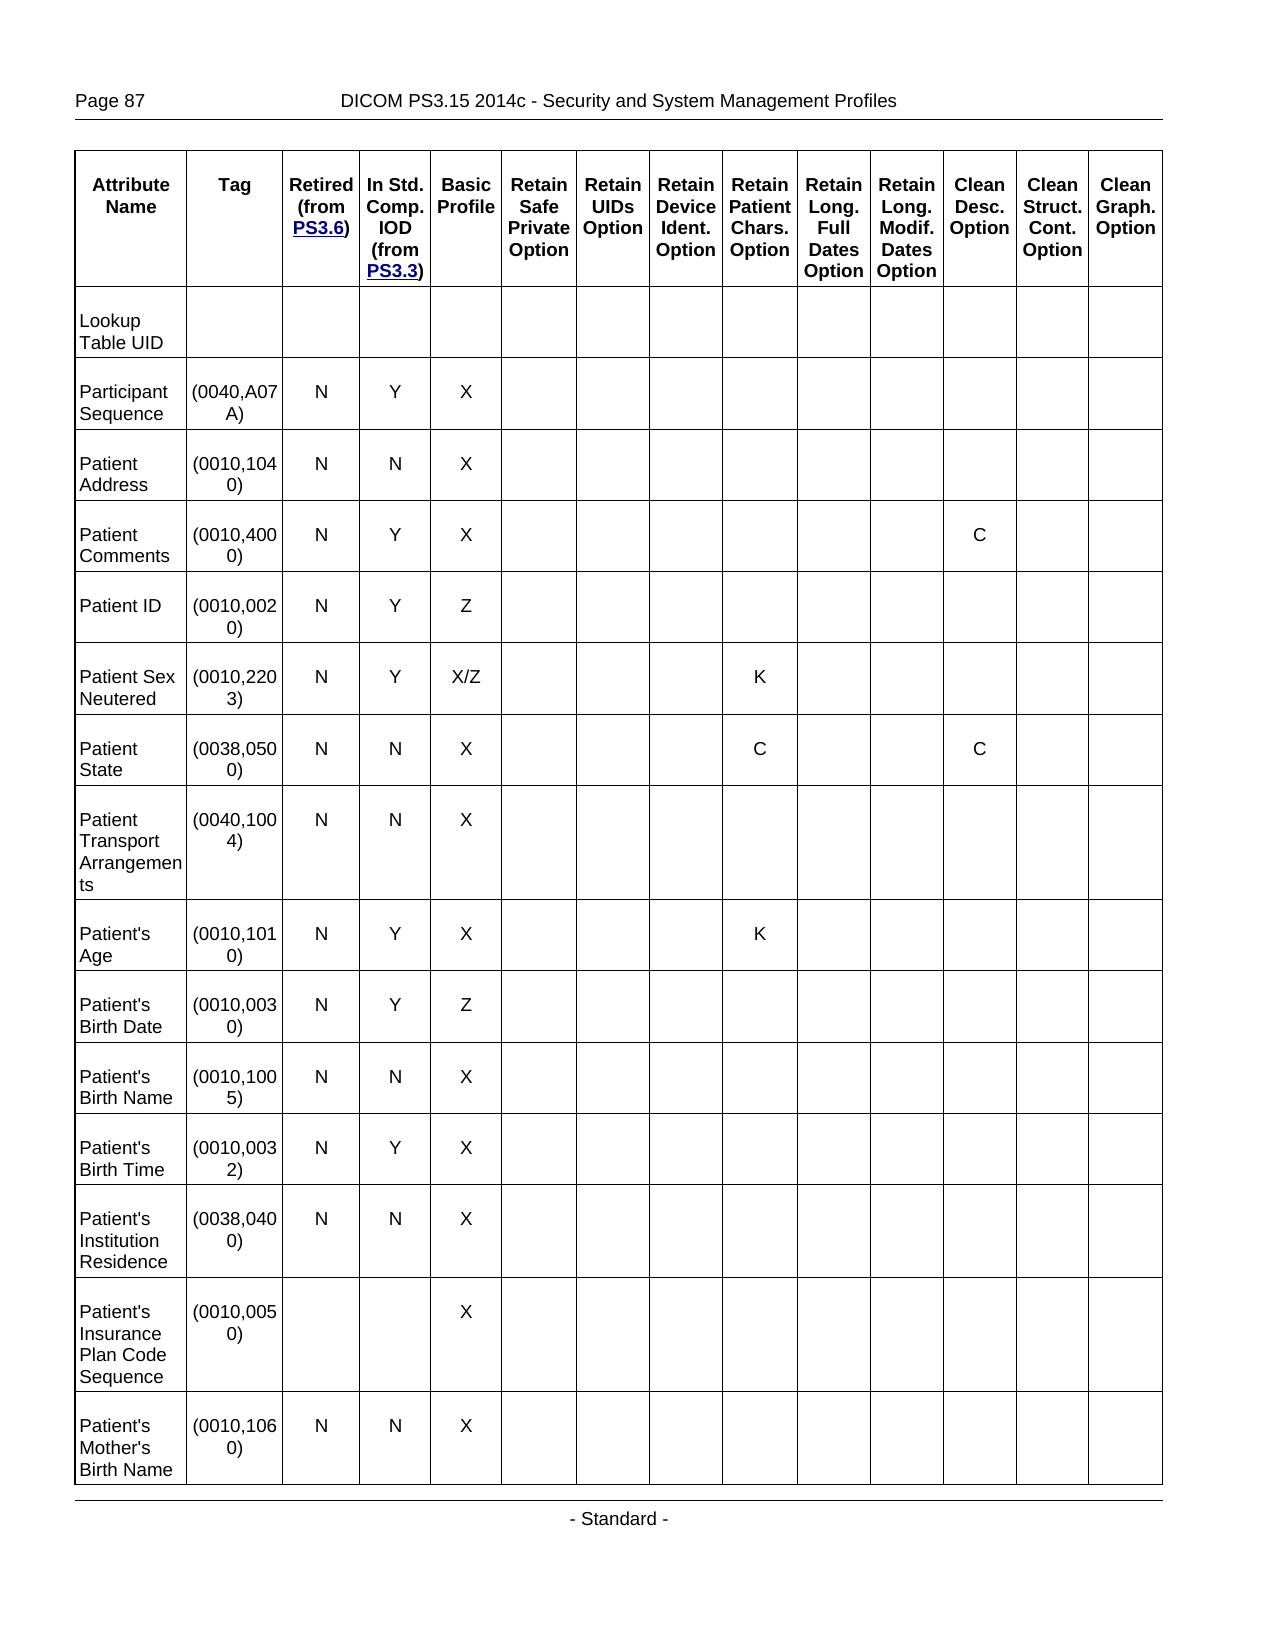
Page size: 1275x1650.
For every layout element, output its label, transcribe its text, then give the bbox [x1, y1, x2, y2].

table_header Clean Desc. Option [944, 151, 1016, 286]
table_cell [871, 1185, 943, 1277]
table_cell [1017, 1278, 1088, 1391]
table_cell N [360, 1043, 430, 1113]
table_cell [798, 572, 870, 642]
table_cell C [723, 715, 797, 785]
table_cell [502, 971, 576, 1042]
table_cell [502, 1114, 576, 1184]
table_cell N [283, 1043, 359, 1113]
table_cell [502, 786, 576, 899]
table_cell [650, 715, 722, 785]
table_header Retain Long. Full Dates Option [798, 151, 870, 286]
table_header Clean Struct. Cont. Option [1017, 151, 1088, 286]
table_cell N [360, 1392, 430, 1484]
table_cell Patient's Birth Time [76, 1114, 186, 1184]
table_cell [431, 287, 501, 357]
table_cell N [283, 715, 359, 785]
table_cell Y [360, 1114, 430, 1184]
table_header Retain Patient Chars. Option [723, 151, 797, 286]
table_cell [283, 287, 359, 357]
table_cell [577, 1278, 649, 1391]
table_cell [944, 1392, 1016, 1484]
table_cell [1017, 971, 1088, 1042]
table_cell [798, 1278, 870, 1391]
table_cell X [431, 715, 501, 785]
table_cell Patient's Institution Residence [76, 1185, 186, 1277]
table_cell [871, 900, 943, 970]
table_cell [723, 358, 797, 428]
table_header Tag [187, 151, 282, 286]
table_cell [1089, 501, 1162, 571]
table_cell [502, 1043, 576, 1113]
table_cell Z [431, 971, 501, 1042]
table_cell [1017, 715, 1088, 785]
table_cell N [360, 786, 430, 899]
table_cell C [944, 501, 1016, 571]
table_cell [798, 1392, 870, 1484]
table_cell [871, 358, 943, 428]
table_cell Patient Sex Neutered [76, 643, 186, 713]
table_cell [1089, 1043, 1162, 1113]
table_cell N [283, 572, 359, 642]
table_cell [944, 1185, 1016, 1277]
table_cell [577, 572, 649, 642]
table_cell [577, 287, 649, 357]
table_cell [1017, 501, 1088, 571]
table_cell C [944, 715, 1016, 785]
table_cell [577, 900, 649, 970]
table_cell [502, 643, 576, 713]
table_cell Z [431, 572, 501, 642]
table_cell [1017, 786, 1088, 899]
table_cell [1017, 1185, 1088, 1277]
table_cell [798, 900, 870, 970]
table_cell (0010,1060) [187, 1392, 282, 1484]
table_cell [1089, 1392, 1162, 1484]
table_cell [723, 1114, 797, 1184]
table_cell [944, 1114, 1016, 1184]
table_cell [944, 287, 1016, 357]
table_cell X [431, 900, 501, 970]
table_cell (0010,0050) [187, 1278, 282, 1391]
table_cell [502, 501, 576, 571]
table_cell N [283, 430, 359, 500]
table_cell [871, 501, 943, 571]
table_cell Y [360, 900, 430, 970]
table_cell [723, 501, 797, 571]
table_cell Patient Transport Arrangements [76, 786, 186, 899]
table_cell Y [360, 643, 430, 713]
table_cell N [283, 1114, 359, 1184]
table_cell [798, 643, 870, 713]
table_cell (0010,1040) [187, 430, 282, 500]
table_cell [1017, 287, 1088, 357]
table_cell [577, 430, 649, 500]
table_cell Patient's Birth Date [76, 971, 186, 1042]
table_cell [650, 430, 722, 500]
table_cell [723, 1185, 797, 1277]
table_cell [650, 900, 722, 970]
table_cell [577, 1392, 649, 1484]
table_cell (0038,0500) [187, 715, 282, 785]
table_cell [723, 971, 797, 1042]
table_cell [1017, 358, 1088, 428]
table_cell [1089, 971, 1162, 1042]
table_cell [944, 786, 1016, 899]
table_cell [502, 715, 576, 785]
table_cell [871, 715, 943, 785]
table_cell [650, 971, 722, 1042]
table_cell X [431, 786, 501, 899]
table_cell N [283, 358, 359, 428]
table_cell [871, 430, 943, 500]
table_cell [283, 1278, 359, 1391]
table_cell [798, 358, 870, 428]
table_cell (0010,0020) [187, 572, 282, 642]
table_cell [577, 971, 649, 1042]
table_cell [650, 786, 722, 899]
table_cell [502, 1392, 576, 1484]
table_cell [1089, 1185, 1162, 1277]
table_cell [502, 287, 576, 357]
table_cell X [431, 1185, 501, 1277]
table_cell [1017, 900, 1088, 970]
table_cell Y [360, 358, 430, 428]
table_cell [577, 1185, 649, 1277]
table_cell [650, 1278, 722, 1391]
table_cell [1017, 1043, 1088, 1113]
table_cell Patient's Mother's Birth Name [76, 1392, 186, 1484]
table_cell [723, 287, 797, 357]
table_cell Y [360, 501, 430, 571]
table_cell [944, 900, 1016, 970]
table_cell Lookup Table UID [76, 287, 186, 357]
table_cell [577, 786, 649, 899]
table_cell X [431, 1392, 501, 1484]
table_cell [1089, 643, 1162, 713]
table_cell (0040,1004) [187, 786, 282, 899]
table_cell [1017, 1392, 1088, 1484]
table_cell X [431, 501, 501, 571]
table_cell K [723, 900, 797, 970]
table_cell [723, 1392, 797, 1484]
table_cell [1017, 1114, 1088, 1184]
table_cell [650, 572, 722, 642]
table_cell [1089, 786, 1162, 899]
table_cell [798, 1185, 870, 1277]
table_cell [650, 643, 722, 713]
table_cell [187, 287, 282, 357]
table_cell [798, 287, 870, 357]
table_cell Patient's Birth Name [76, 1043, 186, 1113]
table_cell [798, 786, 870, 899]
table_cell [723, 1043, 797, 1113]
table_cell [1089, 1114, 1162, 1184]
table_header Retain Safe Private Option [502, 151, 576, 286]
table_cell K [723, 643, 797, 713]
table_cell [944, 643, 1016, 713]
table_cell [360, 1278, 430, 1391]
table_cell (0010,0030) [187, 971, 282, 1042]
table_cell [723, 430, 797, 500]
table_cell [944, 430, 1016, 500]
table_cell [1017, 643, 1088, 713]
table_cell [650, 1114, 722, 1184]
table_cell [1089, 900, 1162, 970]
table_cell [798, 1043, 870, 1113]
table_cell [944, 1278, 1016, 1391]
table_cell [871, 572, 943, 642]
table_cell X [431, 1043, 501, 1113]
table_cell Y [360, 572, 430, 642]
table_cell Patient ID [76, 572, 186, 642]
table_cell [360, 287, 430, 357]
table_cell [502, 1278, 576, 1391]
table_cell [944, 572, 1016, 642]
table_cell X [431, 1114, 501, 1184]
table_cell N [283, 1185, 359, 1277]
table_cell N [283, 971, 359, 1042]
table_cell N [360, 715, 430, 785]
table_cell [723, 786, 797, 899]
table_cell (0010,1010) [187, 900, 282, 970]
table_cell Participant Sequence [76, 358, 186, 428]
table_cell Patient's Age [76, 900, 186, 970]
table_cell [502, 1185, 576, 1277]
table_cell [1017, 572, 1088, 642]
table_cell Y [360, 971, 430, 1042]
table_cell [871, 643, 943, 713]
table_header Basic Profile [431, 151, 501, 286]
table_cell [502, 572, 576, 642]
table_header Clean Graph. Option [1089, 151, 1162, 286]
table_header Attribute Name [76, 151, 186, 286]
table_cell N [283, 1392, 359, 1484]
table_cell [502, 430, 576, 500]
table_cell [650, 1043, 722, 1113]
table_cell [871, 1043, 943, 1113]
table_cell [871, 971, 943, 1042]
table_cell [577, 358, 649, 428]
table_cell [798, 430, 870, 500]
table_cell N [360, 430, 430, 500]
table_cell (0038,0400) [187, 1185, 282, 1277]
table_cell [650, 1185, 722, 1277]
table_cell N [360, 1185, 430, 1277]
table_cell N [283, 786, 359, 899]
table_cell [577, 501, 649, 571]
table_header In Std. Comp. IOD (from PS3.3) [360, 151, 430, 286]
table_cell [798, 971, 870, 1042]
table_cell (0010,4000) [187, 501, 282, 571]
table_cell (0010,1005) [187, 1043, 282, 1113]
table_cell [650, 501, 722, 571]
table_cell Patient Address [76, 430, 186, 500]
table_cell [871, 287, 943, 357]
table_cell [650, 287, 722, 357]
table_cell Patient State [76, 715, 186, 785]
table_cell [944, 971, 1016, 1042]
table_cell X [431, 1278, 501, 1391]
table_cell [871, 1114, 943, 1184]
table_cell (0010,0032) [187, 1114, 282, 1184]
table_cell [650, 1392, 722, 1484]
table_header Retain Long. Modif. Dates Option [871, 151, 943, 286]
table_cell Patient Comments [76, 501, 186, 571]
table_header Retain UIDs Option [577, 151, 649, 286]
table_cell N [283, 900, 359, 970]
table_cell [944, 1043, 1016, 1113]
table_cell [1089, 430, 1162, 500]
table_cell [944, 358, 1016, 428]
table_cell [798, 1114, 870, 1184]
table_cell [871, 786, 943, 899]
table_cell N [283, 643, 359, 713]
table_cell (0010,2203) [187, 643, 282, 713]
table_header Retired (from PS3.6) [283, 151, 359, 286]
table_cell [1089, 715, 1162, 785]
table_cell [502, 358, 576, 428]
table_cell [1089, 287, 1162, 357]
table_cell [1089, 358, 1162, 428]
table_cell Patient's Insurance Plan Code Sequence [76, 1278, 186, 1391]
table_cell X [431, 430, 501, 500]
table_header Retain Device Ident. Option [650, 151, 722, 286]
table_cell [871, 1392, 943, 1484]
table_cell [502, 900, 576, 970]
table_cell N [283, 501, 359, 571]
table_cell [577, 643, 649, 713]
table_cell [1089, 1278, 1162, 1391]
table_cell [798, 501, 870, 571]
table_cell [798, 715, 870, 785]
table_cell (0040,A07A) [187, 358, 282, 428]
table_cell [723, 572, 797, 642]
table_cell [577, 715, 649, 785]
table_cell [871, 1278, 943, 1391]
table_cell X/Z [431, 643, 501, 713]
table_cell [577, 1043, 649, 1113]
table_cell [577, 1114, 649, 1184]
table_cell X [431, 358, 501, 428]
table_cell [1089, 572, 1162, 642]
table_cell [650, 358, 722, 428]
table_cell [1017, 430, 1088, 500]
table_cell [723, 1278, 797, 1391]
